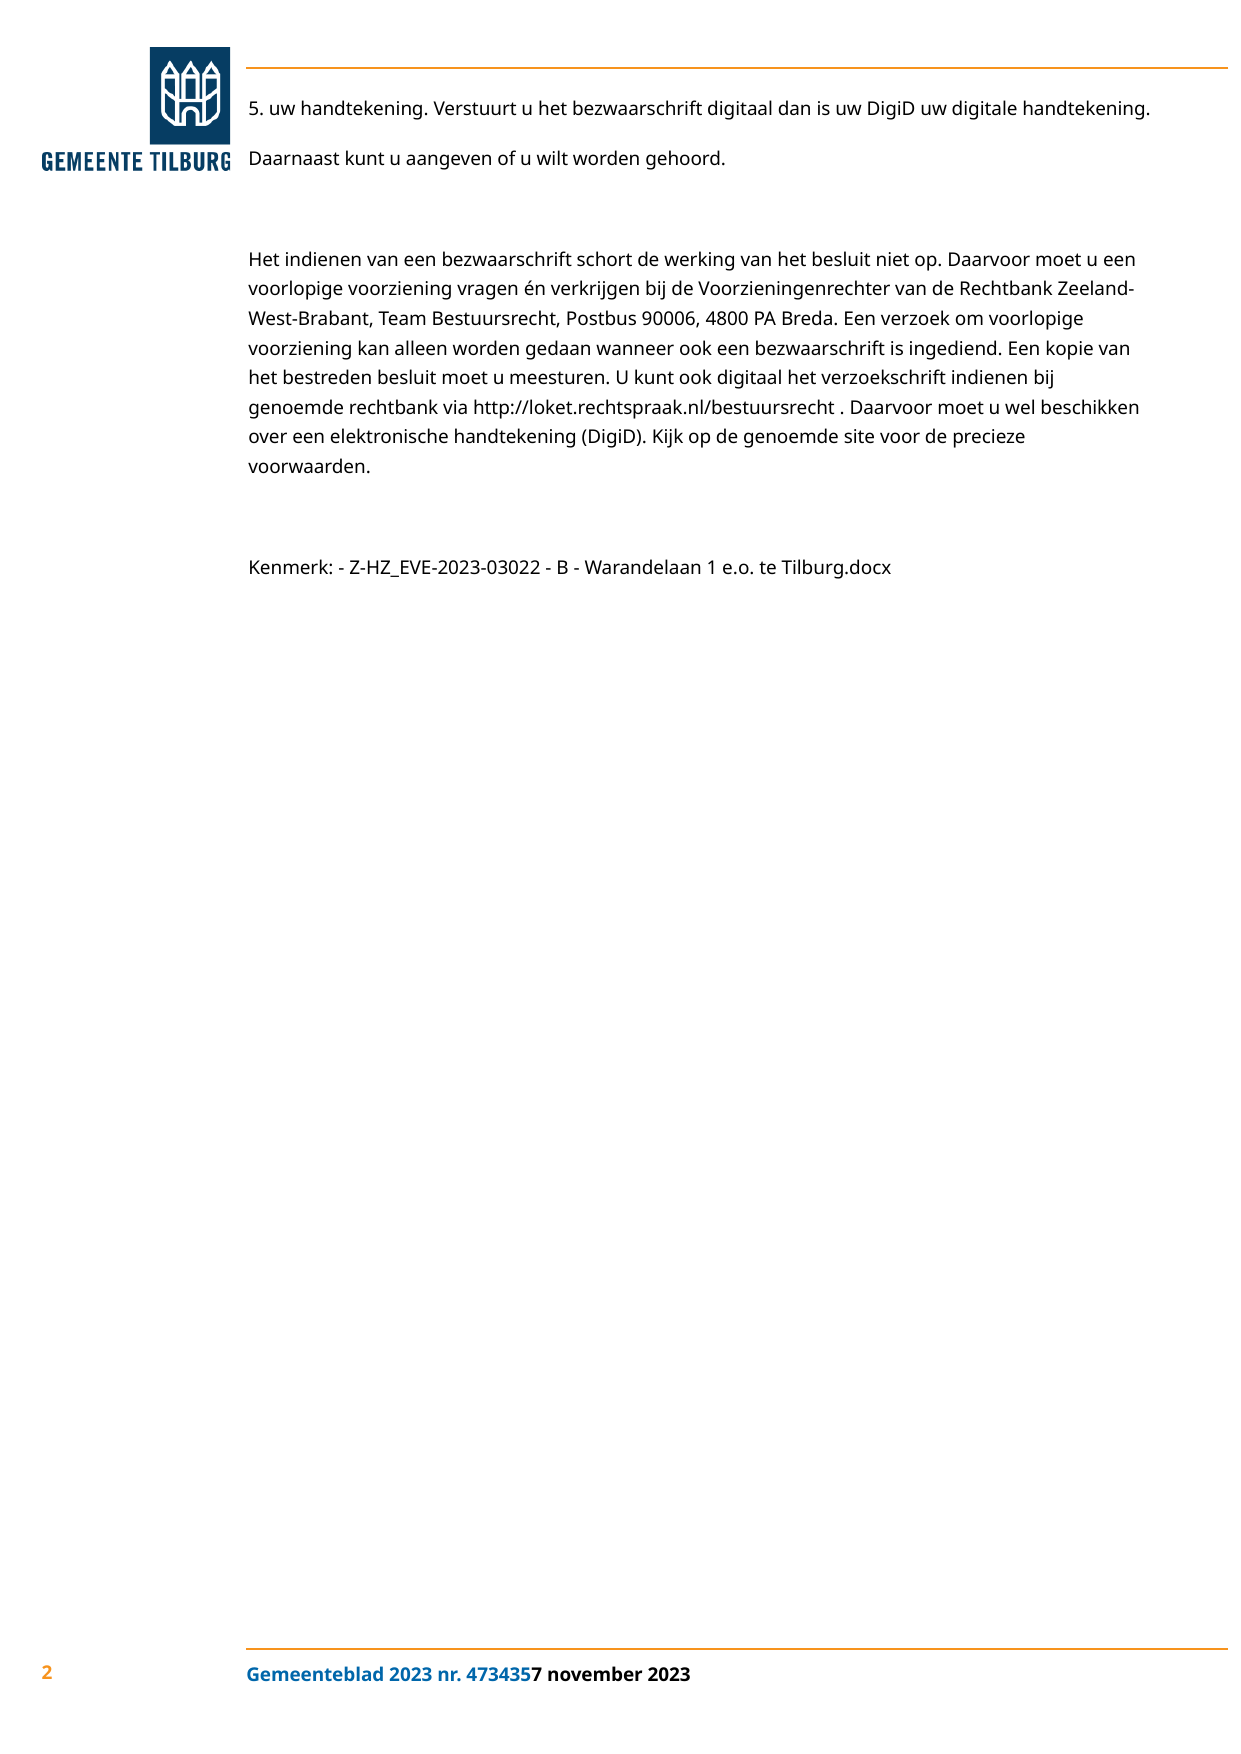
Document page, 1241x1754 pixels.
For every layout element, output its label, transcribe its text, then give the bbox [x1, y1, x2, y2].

text Het indienen van een bezwaarschrift schort de werking van het besluit niet op. Daarvoor moet u een voorlopige voorziening vragen én verkrijgen bij de Voorzieningenrechter van de Rechtbank Zeeland-West-Brabant, Team Bestuursrecht, Postbus 90006, 4800 PA Breda. Een verzoek om voorlopige voorziening kan alleen worden gedaan wanneer ook een bezwaarschrift is ingediend. Een kopie van het bestreden besluit moet u meesturen. U kunt ook digitaal het verzoekschrift indienen bij genoemde rechtbank via http://loket.rechtspraak.nl/bestuursrecht . Daarvoor moet u wel beschikken over een elektronische handtekening (DigiD). Kijk op de genoemde site voor de precieze voorwaarden. [248, 246, 1152, 479]
text Kenmerk: - Z-HZ_EVE-2023-03022 - B - Warandelaan 1 e.o. te Tilburg.docx [248, 554, 1152, 580]
text Daarnaast kunt u aangeven of u wilt worden gehoord. [248, 145, 1152, 171]
picture [41, 47, 231, 172]
text 5. uw handtekening. Verstuurt u het bezwaarschrift digitaal dan is uw DigiD uw digitale handtekening. [248, 95, 1152, 121]
